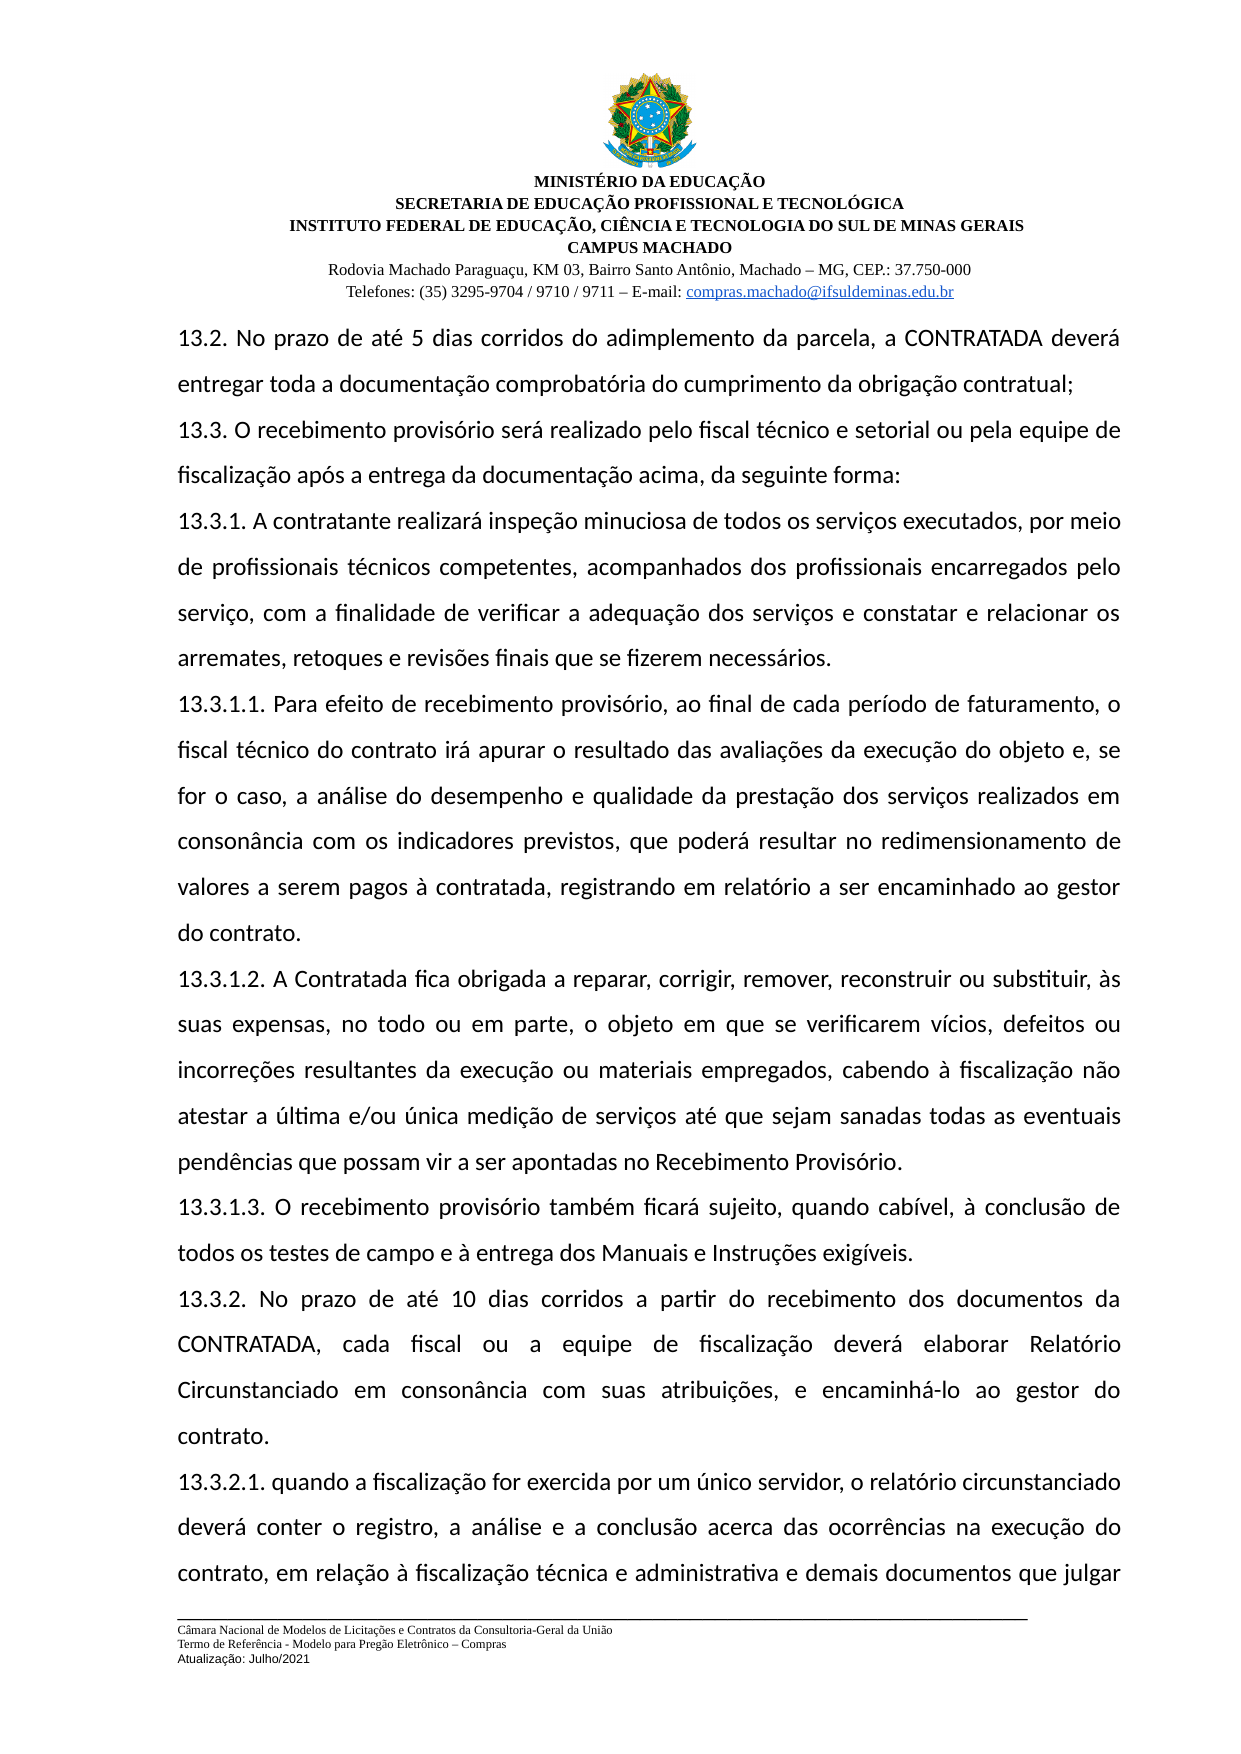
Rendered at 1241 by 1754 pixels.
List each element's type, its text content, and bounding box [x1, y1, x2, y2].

text 13.3.1.2. A Contratada fica obrigada a reparar, corrigir, remover, reconstruir ou substituir, às suas expensas, no todo ou em parte, o objeto em que se verificarem vícios, defeitos ou incorreções resultantes da execução ou materiais empregados, cabendo à fiscalização não atestar a última e/ou única medição de serviços até que sejam sanadas todas as eventuais pendências que possam vir a ser apontadas no Recebimento Provisório. [177, 963, 1122, 1176]
text 13.3.2. No prazo de até 10 dias corridos a partir do recebimento dos documentos da CONTRATADA, cada fiscal ou a equipe de fiscalização deverá elaborar Relatório Circunstanciado em consonância com suas atribuições, e encaminhá-lo ao gestor do contrato. [177, 1283, 1122, 1451]
text 13.2. No prazo de até 5 dias corridos do adimplemento da parcela, a CONTRATADA deverá entregar toda a documentação comprobatória do cumprimento da obrigação contratual; [177, 322, 1122, 399]
text 13.3.1. A contratante realizará inspeção minuciosa de todos os serviços executados, por meio de profissionais técnicos competentes, acompanhados dos profissionais encarregados pelo serviço, com a finalidade de verificar a adequação dos serviços e constatar e relacionar os arremates, retoques e revisões finais que se fizerem necessários. [177, 505, 1122, 673]
picture [669, 149, 680, 155]
picture [603, 73, 697, 168]
text 13.3. O recebimento provisório será realizado pelo fiscal técnico e setorial ou pela equipe de fiscalização após a entrega da documentação acima, da seguinte forma: [177, 414, 1122, 490]
text 13.3.1.3. O recebimento provisório também ficará sujeito, quando cabível, à conclusão de todos os testes de campo e à entrega dos Manuais e Instruções exigíveis. [177, 1191, 1122, 1268]
text 13.3.2.1. quando a fiscalização for exercida por um único servidor, o relatório circunstanciado deverá conter o registro, a análise e a conclusão acerca das ocorrências na execução do contrato, em relação à fiscalização técnica e administrativa e demais documentos que julgar [177, 1466, 1122, 1588]
text 13.3.1.1. Para efeito de recebimento provisório, ao final de cada período de faturamento, o fiscal técnico do contrato irá apurar o resultado das avaliações da execução do objeto e, se for o caso, a análise do desempenho e qualidade da prestação dos serviços realizados em consonância com os indicadores previstos, que poderá resultar no redimensionamento de valores a serem pagos à contratada, registrando em relatório a ser encaminhado ao gestor do contrato. [177, 688, 1122, 947]
picture [643, 163, 658, 168]
